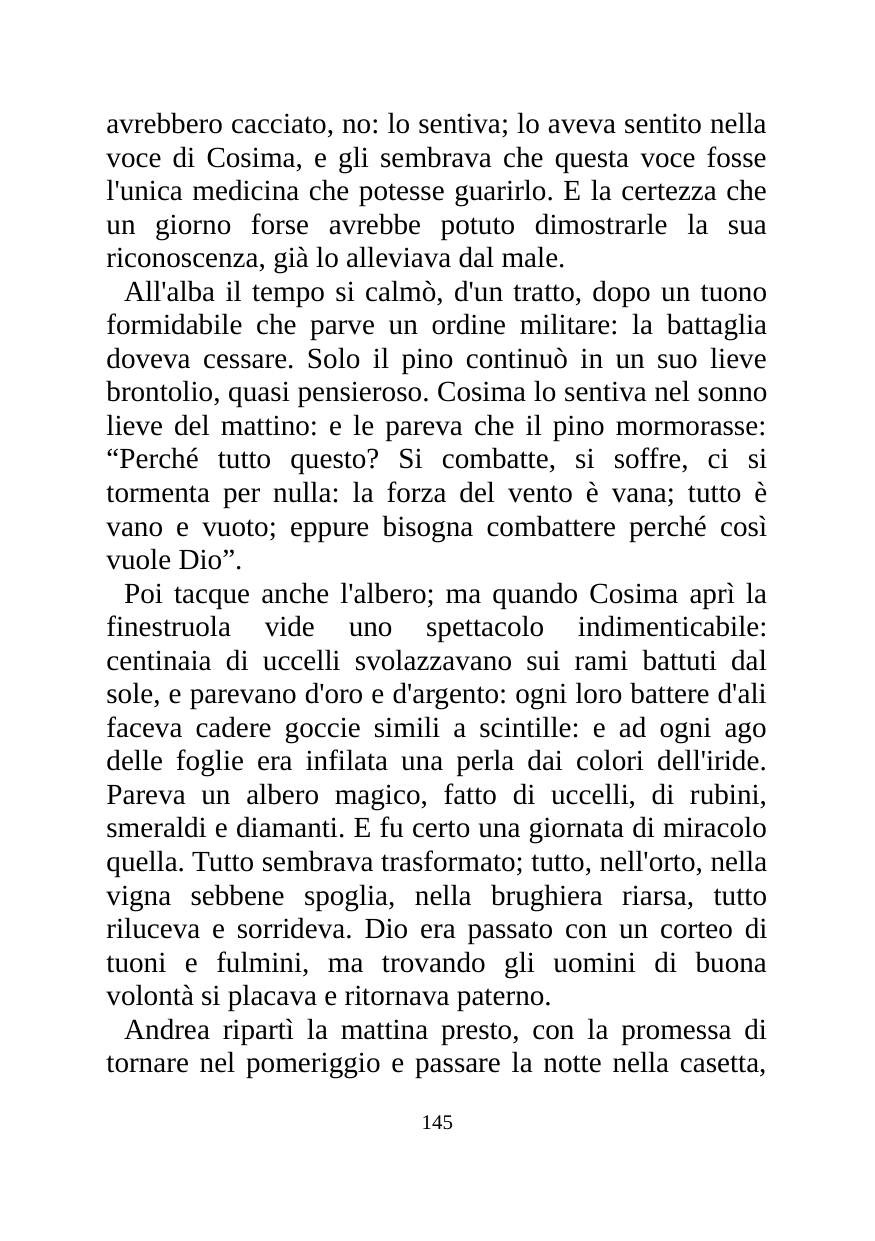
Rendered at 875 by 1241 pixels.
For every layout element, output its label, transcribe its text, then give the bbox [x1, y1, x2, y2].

text Poi tacque anche l'albero; ma quando Cosima aprì la finestruola vide uno spettacolo indimenticabile: centinaia di uccelli svolazzavano sui rami battuti dal sole, e parevano d'oro e d'argento: ogni loro battere d'ali faceva cadere goccie simili a scintille: e ad ogni ago delle foglie era infilata una perla dai colori dell'iride. Pareva un albero magico, fatto di uccelli, di rubini, smeraldi e diamanti. E fu certo una giornata di miracolo quella. Tutto sembrava trasformato; tutto, nell'orto, nella vigna sebbene spoglia, nella brughiera riarsa, tutto riluceva e sorrideva. Dio era passato con un corteo di tuoni e fulmini, ma trovando gli uomini di buona volontà si placava e ritornava paterno. [106, 576, 768, 1012]
text All'alba il tempo si calmò, d'un tratto, dopo un tuono formidabile che parve un ordine militare: la battaglia doveva cessare. Solo il pino continuò in un suo lieve brontolio, quasi pensieroso. Cosima lo sentiva nel sonno lieve del mattino: e le pareva che il pino mormorasse: “Perché tutto questo? Si combatte, si soffre, ci si tormenta per nulla: la forza del vento è vana; tutto è vano e vuoto; eppure bisogna combattere perché così vuole Dio”. [106, 274, 768, 576]
text Andrea ripartì la mattina presto, con la promessa di tornare nel pomeriggio e passare la notte nella casetta, [106, 1012, 768, 1079]
text avrebbero cacciato, no: lo sentiva; lo aveva sentito nella voce di Cosima, e gli sembrava che questa voce fosse l'unica medicina che potesse guarirlo. E la certezza che un giorno forse avrebbe potuto dimostrarle la sua riconoscenza, già lo alleviava dal male. [106, 106, 768, 274]
